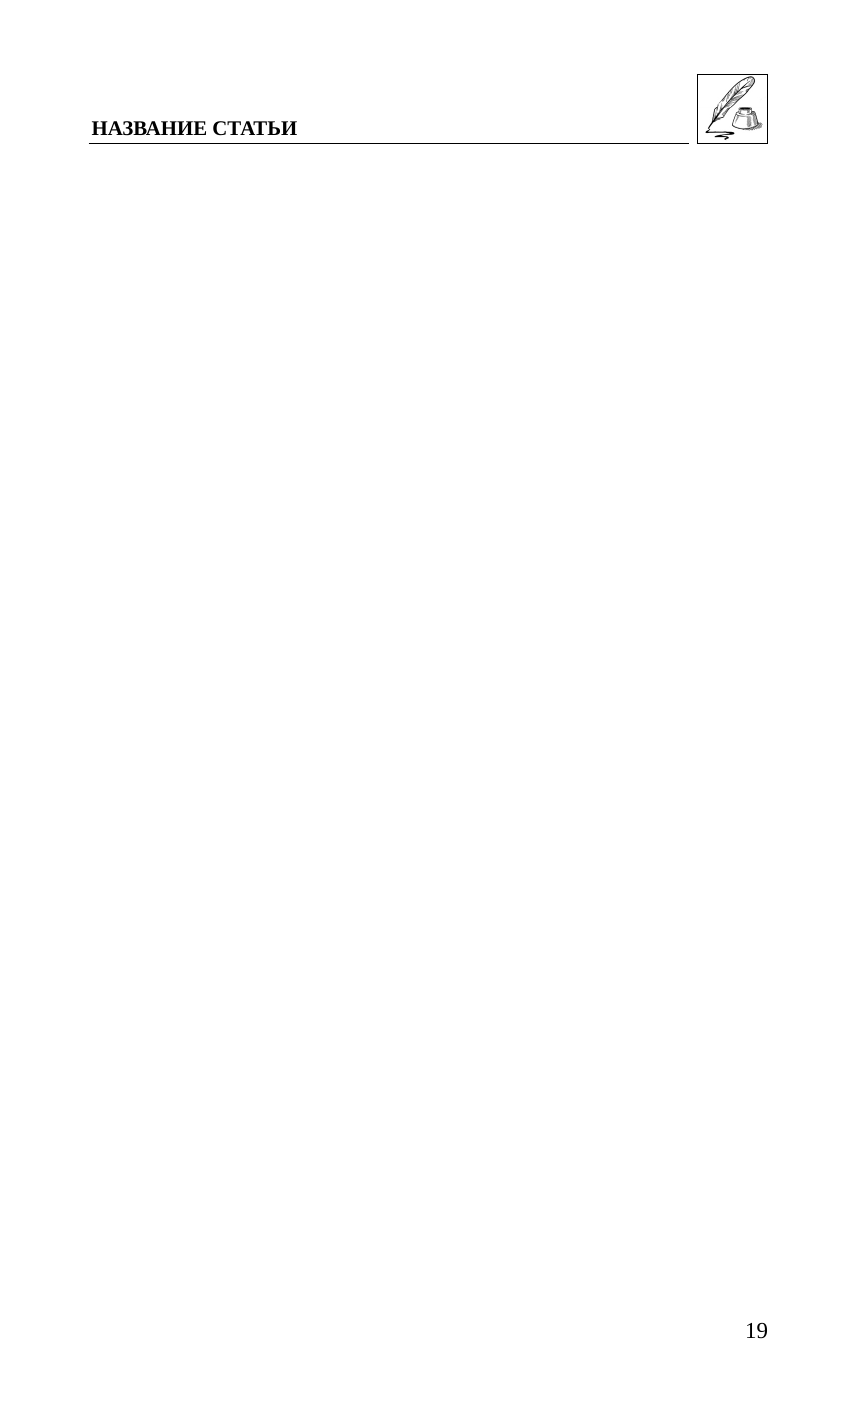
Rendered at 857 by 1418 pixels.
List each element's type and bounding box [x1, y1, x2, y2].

picture [689, 73, 697, 143]
picture [698, 75, 767, 143]
